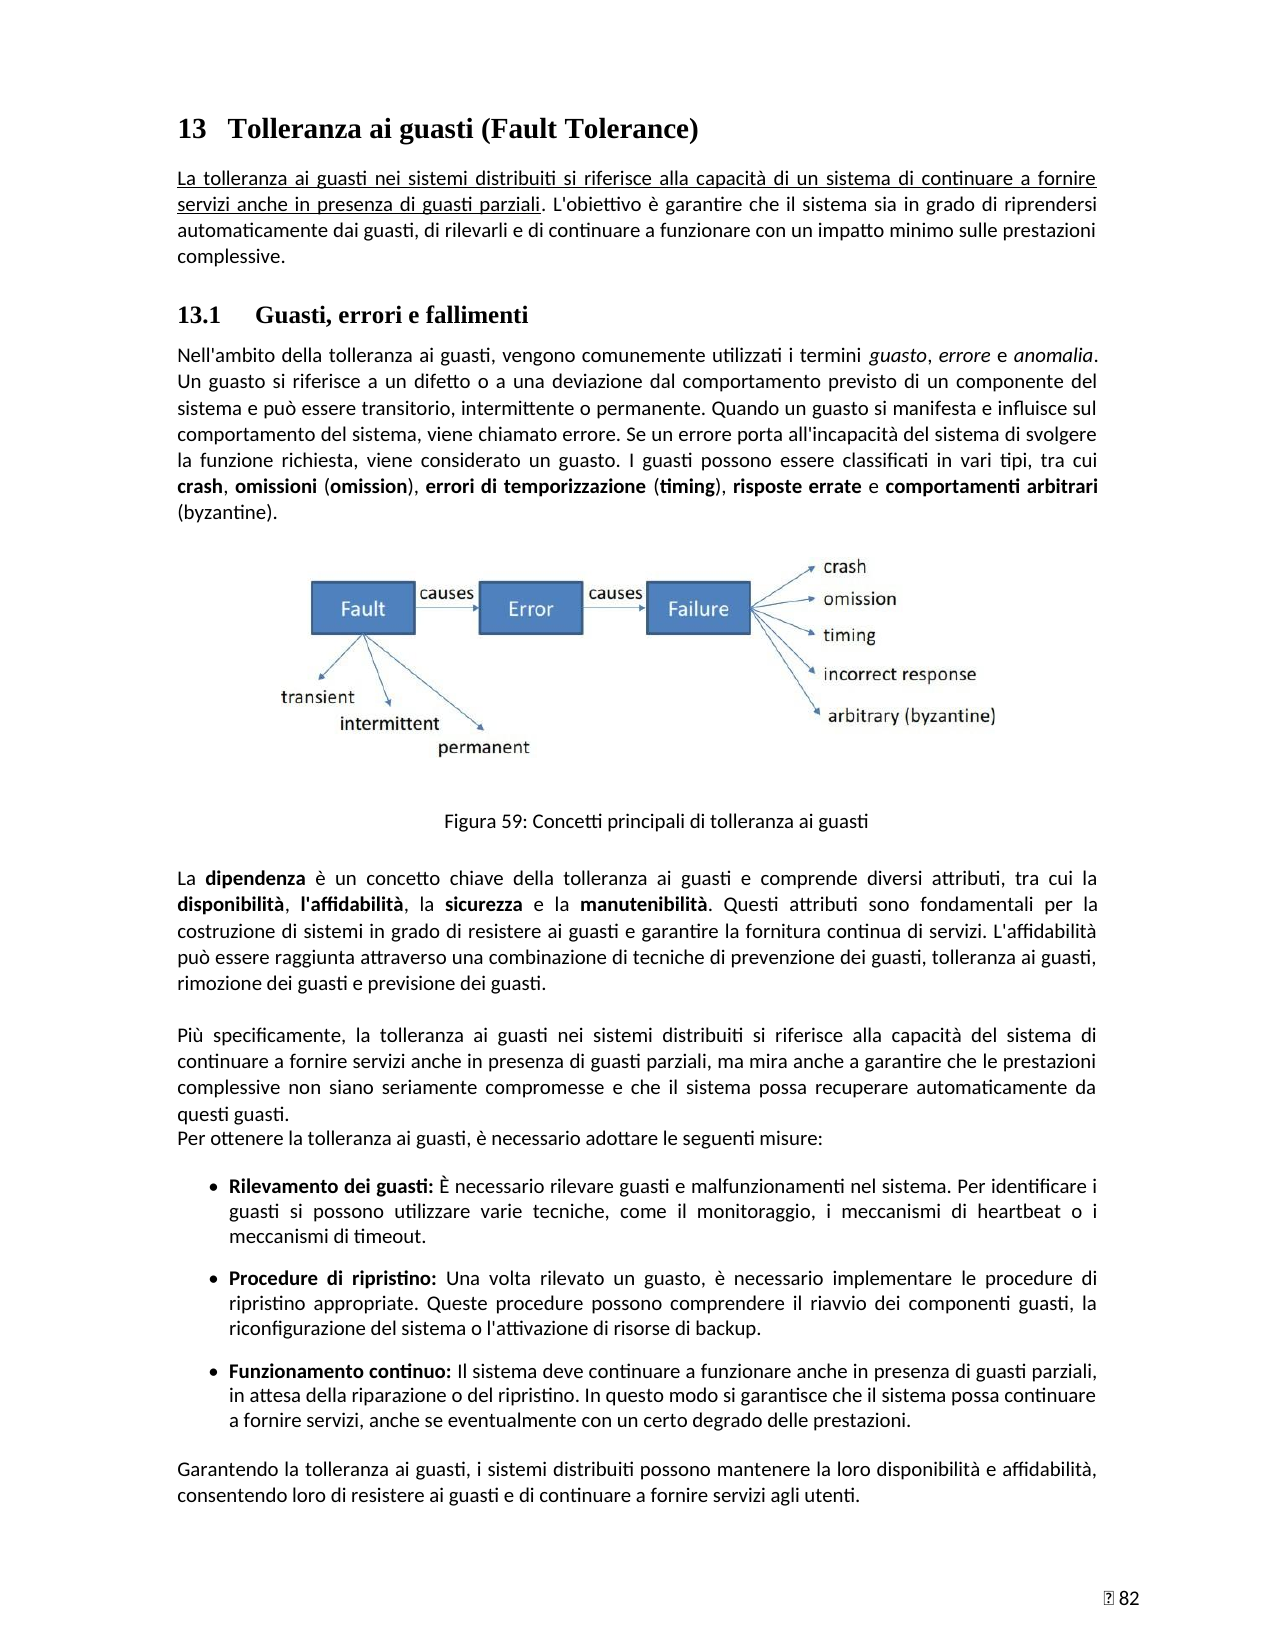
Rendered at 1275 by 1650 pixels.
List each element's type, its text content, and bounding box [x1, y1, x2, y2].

text Nell'ambito della tolleranza ai guasti, vengono comunemente utilizzati i termini guasto, errore e anomalia. Un guasto si riferisce a un difetto o a una deviazione dal comportamento previsto di un componente del sistema e può essere transitorio, intermittente o permanente. Quando un guasto si manifesta e influisce sul comportamento del sistema, viene chiamato errore. Se un errore porta all'incapacità del sistema di svolgere la funzione richiesta, viene considerato un guasto. I guasti possono essere classificati in vari tipi, tra cui crash, omissioni (omission), errori di temporizzazione (timing), risposte errate e comportamenti arbitrari (byzantine). [177, 342, 1099, 525]
picture [281, 557, 995, 758]
text Figura 59: Concetti principali di tolleranza ai guasti [444, 808, 1139, 834]
text La tolleranza ai guasti nei sistemi distribuiti si riferisce alla capacità di un sistema di continuare a fornire servizi anche in presenza di guasti parziali. L'obiettivo è garantire che il sistema sia in grado di riprendersi automaticamente dai guasti, di rilevarli e di continuare a funzionare con un impatto minimo sulle prestazioni complessive. [177, 165, 1098, 269]
list Procedure di ripristino: Una volta rilevato un guasto, è necessario implementare le procedure di ripristino appropriate. Queste procedure possono comprendere il riavvio dei componenti guasti, la riconfigurazione del sistema o l'attivazione di risorse di backup. [208, 1266, 1098, 1341]
text Garantendo la tolleranza ai guasti, i sistemi distribuiti possono mantenere la loro disponibilità e affidabilità, consentendo loro di resistere ai guasti e di continuare a fornire servizi agli utenti. [177, 1456, 1098, 1508]
text La dipendenza è un concetto chiave della tolleranza ai guasti e comprende diversi attributi, tra cui la disponibilità, l'affidabilità, la sicurezza e la manutenibilità. Questi attributi sono fondamentali per la costruzione di sistemi in grado di resistere ai guasti e garantire la fornitura continua di servizi. L'affidabilità può essere raggiunta attraverso una combinazione di tecniche di prevenzione dei guasti, tolleranza ai guasti, rimozione dei guasti e previsione dei guasti. [177, 866, 1098, 996]
list Funzionamento continuo: Il sistema deve continuare a funzionare anche in presenza di guasti parziali, in attesa della riparazione o del ripristino. In questo modo si garantisce che il sistema possa continuare a fornire servizi, anche se eventualmente con un certo degrado delle prestazioni. [208, 1358, 1098, 1433]
text Per ottenere la tolleranza ai guasti, è necessario adottare le seguenti misure: [177, 1127, 1139, 1150]
text Più specificamente, la tolleranza ai guasti nei sistemi distribuiti si riferisce alla capacità del sistema di continuare a fornire servizi anche in presenza di guasti parziali, ma mira anche a garantire che le prestazioni complessive non siano seriamente compromesse e che il sistema possa recuperare automaticamente da questi guasti. [177, 1022, 1098, 1126]
subtitle Guasti, errori e fallimenti [177, 300, 1139, 329]
list Rilevamento dei guasti: È necessario rilevare guasti e malfunzionamenti nel sistema. Per identificare i guasti si possono utilizzare varie tecniche, come il monitoraggio, i meccanismi di heartbeat o i meccanismi di timeout. [208, 1174, 1098, 1248]
subtitle Tolleranza ai guasti (Fault Tolerance) [177, 112, 1139, 145]
